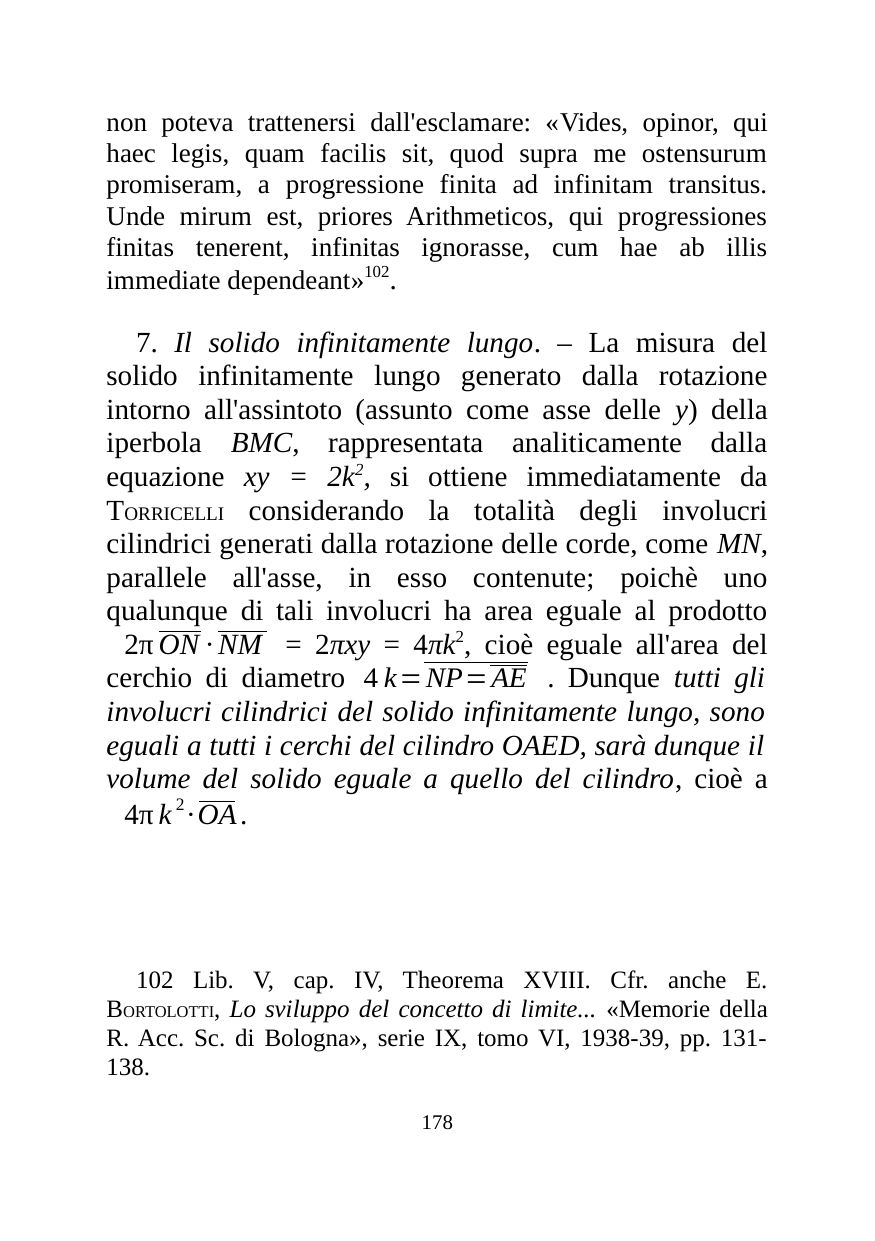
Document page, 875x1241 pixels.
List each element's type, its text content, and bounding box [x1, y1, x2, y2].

text Lib. V, cap. IV, Theorema XVIII. Cfr. anche E. Bortolotti, Lo sviluppo del concetto di limite... «Memorie della R. Acc. Sc. di Bologna», serie IX, tomo VI, 1938-39, pp. 131-138. [106, 965, 768, 1080]
text non poteva trattenersi dall'esclamare: «Vides, opinor, qui haec legis, quam facilis sit, quod supra me ostensurum promiseram, a progressione finita ad infinitam transitus. Unde mirum est, priores Arithmeticos, qui progressiones finitas tenerent, infinitas ignorasse, cum hae ab illis immediate dependeant». [106, 106, 768, 296]
text 7. Il solido infinitamente lungo. – La misura del solido infinitamente lungo generato dalla rotazione intorno all'assintoto (assunto come asse delle y) della iperbola BMC, rappresentata analiticamente dalla equazione xy = 2k2, si ottiene immediatamente da Torricelli considerando la totalità degli involucri cilindrici generati dalla rotazione delle corde, come MN, parallele all'asse, in esso contenute; poichè uno qualunque di tali involucri ha area eguale al prodotto= 2πxy = 4πk2, cioè eguale all'area del cerchio di diametro. Dunque tutti gli involucri cilindrici del solido infinitamente lungo, sono eguali a tutti i cerchi del cilindro OAED, sarà dunque il volume del solido eguale a quello del cilindro, cioè a [106, 325, 768, 831]
